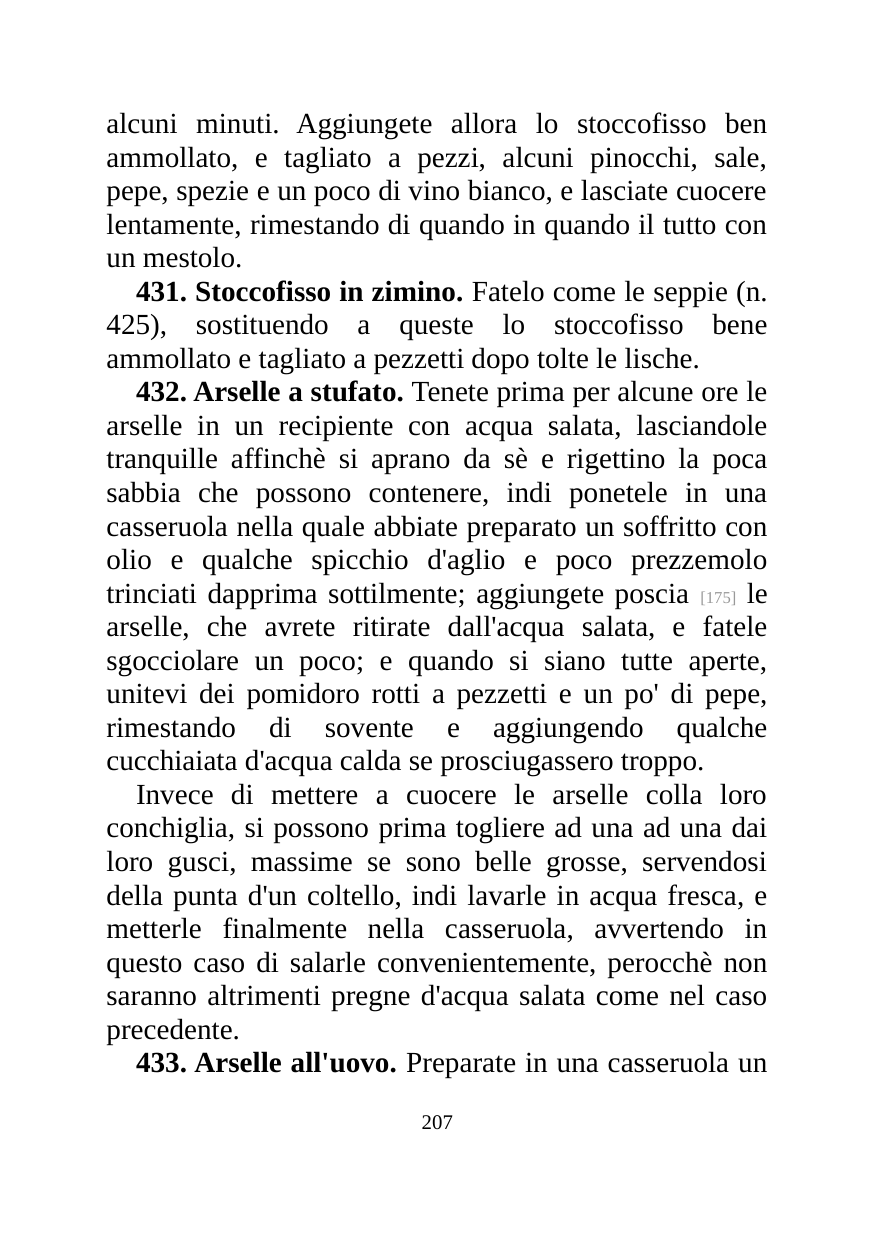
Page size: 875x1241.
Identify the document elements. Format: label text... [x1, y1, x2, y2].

text Invece di mettere a cuocere le arselle colla loro conchiglia, si possono prima togliere ad una ad una dai loro gusci, massime se sono belle grosse, servendosi della punta d'un coltello, indi lavarle in acqua fresca, e metterle finalmente nella casseruola, avvertendo in questo caso di salarle convenientemente, perocchè non saranno altrimenti pregne d'acqua salata come nel caso precedente. [106, 777, 768, 1045]
text 433. Arselle all'uovo. Preparate in una casseruola un [106, 1045, 768, 1079]
text alcuni minuti. Aggiungete allora lo stoccofisso ben ammollato, e tagliato a pezzi, alcuni pinocchi, sale, pepe, spezie e un poco di vino bianco, e lasciate cuocere lentamente, rimestando di quando in quando il tutto con un mestolo. [106, 106, 768, 274]
text 431. Stoccofisso in zimino. Fatelo come le seppie (n. 425), sostituendo a queste lo stoccofisso bene ammollato e tagliato a pezzetti dopo tolte le lische. [106, 274, 768, 374]
text 432. Arselle a stufato. Tenete prima per alcune ore le arselle in un recipiente con acqua salata, lasciandole tranquille affinchè si aprano da sè e rigettino la poca sabbia che possono contenere, indi ponetele in una casseruola nella quale abbiate preparato un soffritto con olio e qualche spicchio d'aglio e poco prezzemolo trinciati dapprima sottilmente; aggiungete poscia [175] le arselle, che avrete ritirate dall'acqua salata, e fatele sgocciolare un poco; e quando si siano tutte aperte, unitevi dei pomidoro rotti a pezzetti e un po' di pepe, rimestando di sovente e aggiungendo qualche cucchiaiata d'acqua calda se prosciugassero troppo. [106, 374, 768, 777]
